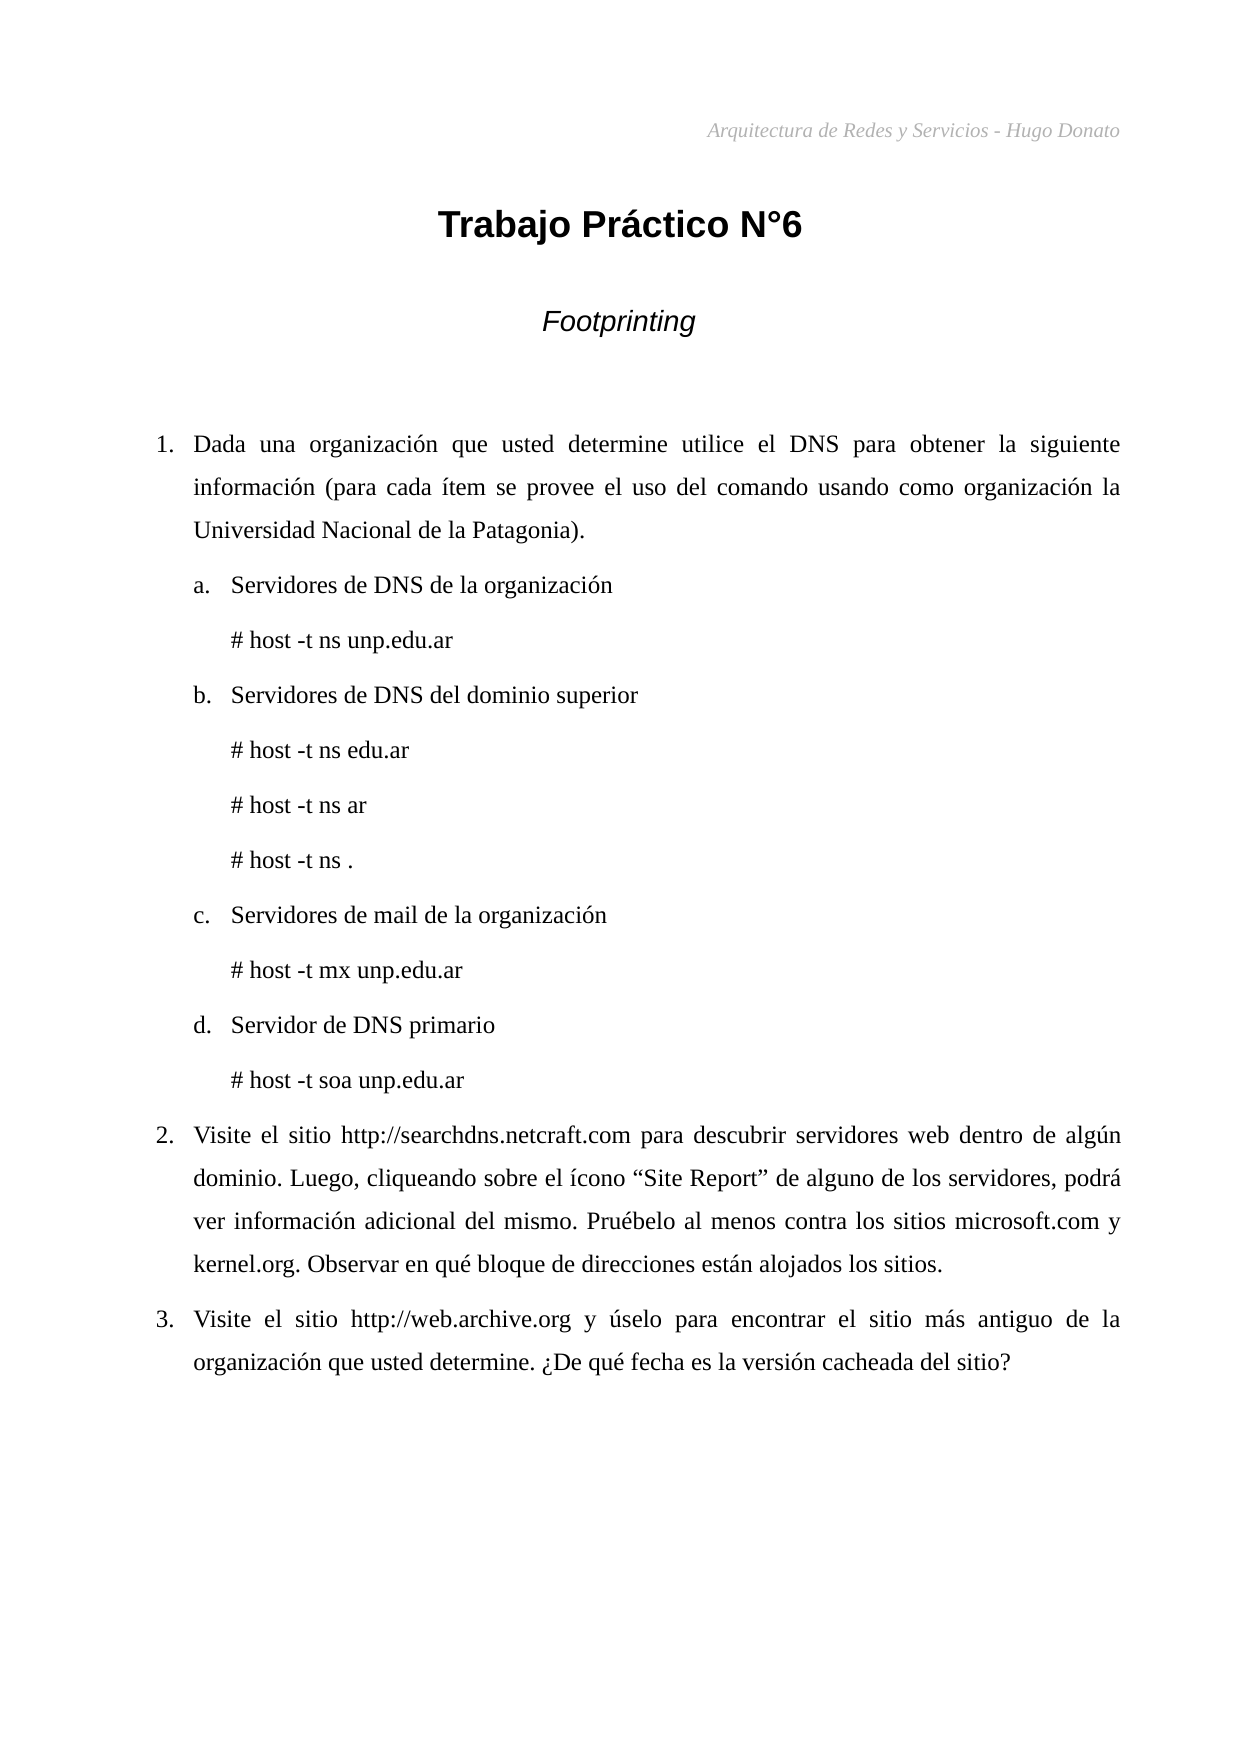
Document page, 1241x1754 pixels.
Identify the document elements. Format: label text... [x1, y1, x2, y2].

list Visite el sitio http://searchdns.netcraft.com para descubrir servidores web dentro de algún dominio. Luego, cliqueando sobre el ícono “Site Report” de alguno de los servidores, podrá ver información adicional del mismo. Pruébelo al menos contra los sitios microsoft.com y kernel.org. Observar en qué bloque de direcciones están alojados los sitios. [156, 1120, 1122, 1278]
list Servidores de DNS de la organización [193, 570, 1122, 599]
list # host -t ns edu.ar [193, 735, 1122, 764]
list Servidores de mail de la organización [193, 900, 1122, 929]
subtitle Footprinting [118, 304, 1122, 338]
list # host -t ns . [193, 845, 1122, 874]
list Visite el sitio http://web.archive.org y úselo para encontrar el sitio más antiguo de la organización que usted determine. ¿De qué fecha es la versión cacheada del sitio? [156, 1304, 1122, 1376]
list # host -t soa unp.edu.ar [193, 1065, 1122, 1094]
list # host -t ns unp.edu.ar [193, 625, 1122, 654]
list # host -t mx unp.edu.ar [193, 955, 1122, 984]
list Servidor de DNS primario [193, 1010, 1122, 1039]
title Trabajo Práctico N°6 [118, 202, 1122, 245]
list # host -t ns ar [193, 790, 1122, 819]
list Dada una organización que usted determine utilice el DNS para obtener la siguiente información (para cada ítem se provee el uso del comando usando como organización la Universidad Nacional de la Patagonia). [156, 429, 1122, 544]
list Servidores de DNS del dominio superior [193, 680, 1122, 709]
